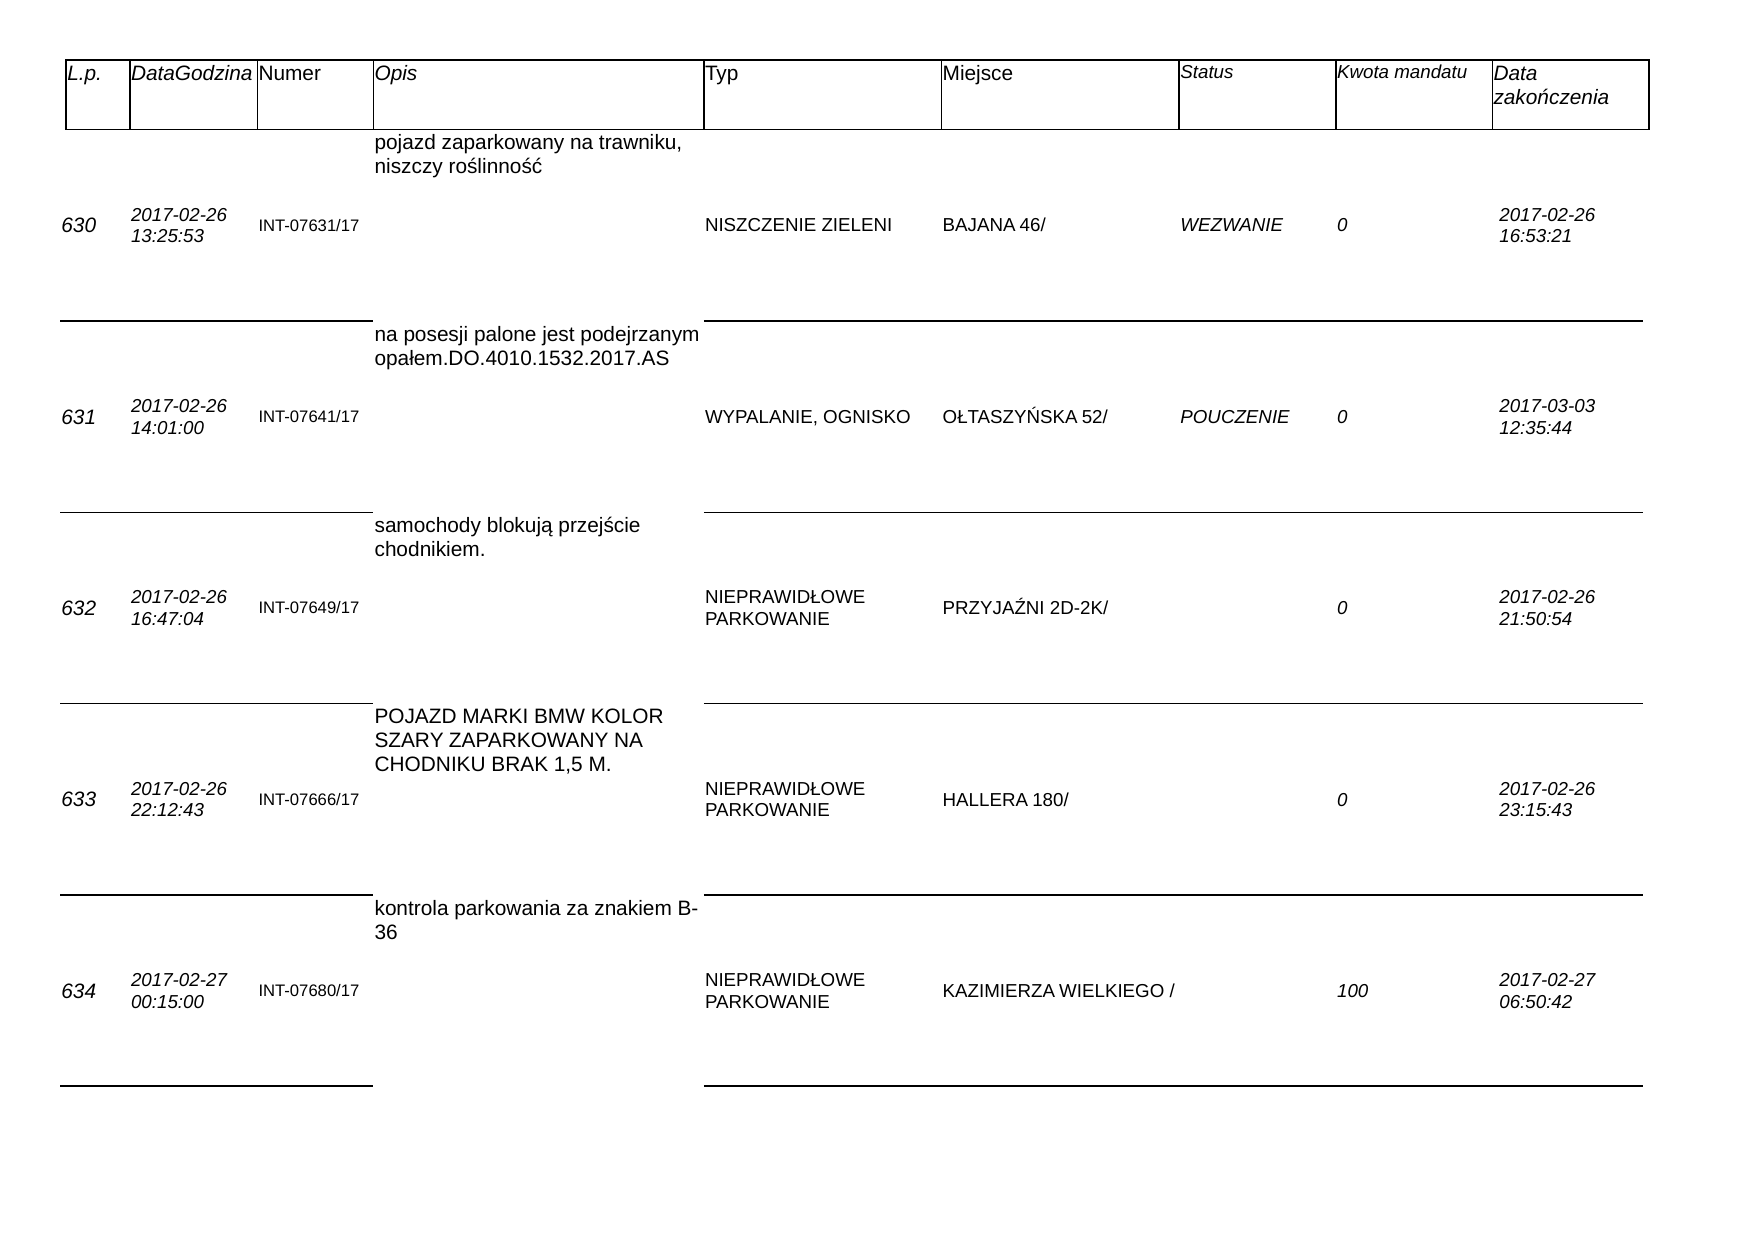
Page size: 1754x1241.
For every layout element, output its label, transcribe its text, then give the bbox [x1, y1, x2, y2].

table_header Kwota mandatu [1337, 61, 1492, 129]
table_header Typ [705, 61, 941, 129]
table_cell KAZIMIERZA WIELKIEGO / [941, 896, 1179, 1085]
table_cell NIEPRAWIDŁOWE PARKOWANIE [704, 704, 941, 894]
table_cell 2017-02-26 14:01:00 [130, 322, 257, 511]
table_cell NIEPRAWIDŁOWE PARKOWANIE [704, 896, 941, 1085]
table_cell kontrola parkowania za znakiem B-36 [373, 894, 704, 1085]
table_cell pojazd zaparkowany na trawniku, niszczy roślinność [373, 130, 704, 320]
table_cell 2017-02-26 16:47:04 [130, 513, 257, 703]
table_cell [1643, 130, 1649, 320]
table_cell POJAZD MARKI BMW KOLOR SZARY ZAPARKOWANY NA CHODNIKU BRAK 1,5 M. [373, 703, 704, 894]
table_cell 2017-02-27 06:50:42 [1498, 896, 1643, 1085]
table_cell INT-07649/17 [257, 513, 373, 703]
table_cell INT-07641/17 [257, 322, 373, 511]
table_cell na posesji palone jest podejrzanym opałem.DO.4010.1532.2017.AS [373, 320, 704, 511]
table_cell OŁTASZYŃSKA 52/ [941, 322, 1179, 511]
table_cell [1643, 703, 1649, 894]
table_cell 2017-02-26 22:12:43 [130, 704, 257, 894]
table_cell [1179, 896, 1336, 1085]
table_cell 0 [1336, 513, 1498, 703]
table_header Data zakończenia [1493, 61, 1648, 129]
table_cell 2017-02-26 16:53:21 [1498, 130, 1643, 320]
table_cell PRZYJAŹNI 2D-2K/ [941, 513, 1179, 703]
table_header Opis [374, 61, 703, 129]
table_cell NIEPRAWIDŁOWE PARKOWANIE [704, 513, 941, 703]
table_cell WEZWANIE [1179, 130, 1336, 320]
table_cell [1179, 513, 1336, 703]
table_cell [1179, 704, 1336, 894]
table_cell BAJANA 46/ [941, 130, 1179, 320]
table_header Numer [258, 61, 373, 129]
table_cell 2017-02-26 13:25:53 [130, 130, 257, 320]
table_cell 100 [1336, 896, 1498, 1085]
table_cell 2017-03-03 12:35:44 [1498, 322, 1643, 511]
table_cell [1643, 894, 1649, 1085]
table_header L.p. [67, 61, 129, 129]
table_cell 2017-02-26 21:50:54 [1498, 513, 1643, 703]
table_cell 630 [60, 129, 130, 320]
table_cell NISZCZENIE ZIELENI [704, 130, 941, 320]
table_cell INT-07666/17 [257, 704, 373, 894]
table_cell POUCZENIE [1179, 322, 1336, 511]
table_cell 0 [1336, 130, 1498, 320]
table_cell 2017-02-27 00:15:00 [130, 896, 257, 1085]
table_cell samochody blokują przejście chodnikiem. [373, 511, 704, 703]
table_cell INT-07631/17 [257, 130, 373, 320]
table_header Status [1180, 61, 1335, 129]
table_header DataGodzina [131, 61, 257, 129]
table_cell 632 [60, 513, 130, 703]
table_cell INT-07680/17 [257, 896, 373, 1085]
table_header [60, 59, 65, 129]
table_cell [1643, 320, 1649, 511]
table_cell 2017-02-26 23:15:43 [1498, 704, 1643, 894]
table_cell 634 [60, 896, 130, 1085]
table_cell HALLERA 180/ [941, 704, 1179, 894]
table_header Miejsce [942, 61, 1178, 129]
table_cell 0 [1336, 704, 1498, 894]
table_cell [1643, 511, 1649, 703]
table_cell 0 [1336, 322, 1498, 511]
table_cell 633 [60, 704, 130, 894]
table_cell WYPALANIE, OGNISKO [704, 322, 941, 511]
table_cell 631 [60, 322, 130, 511]
